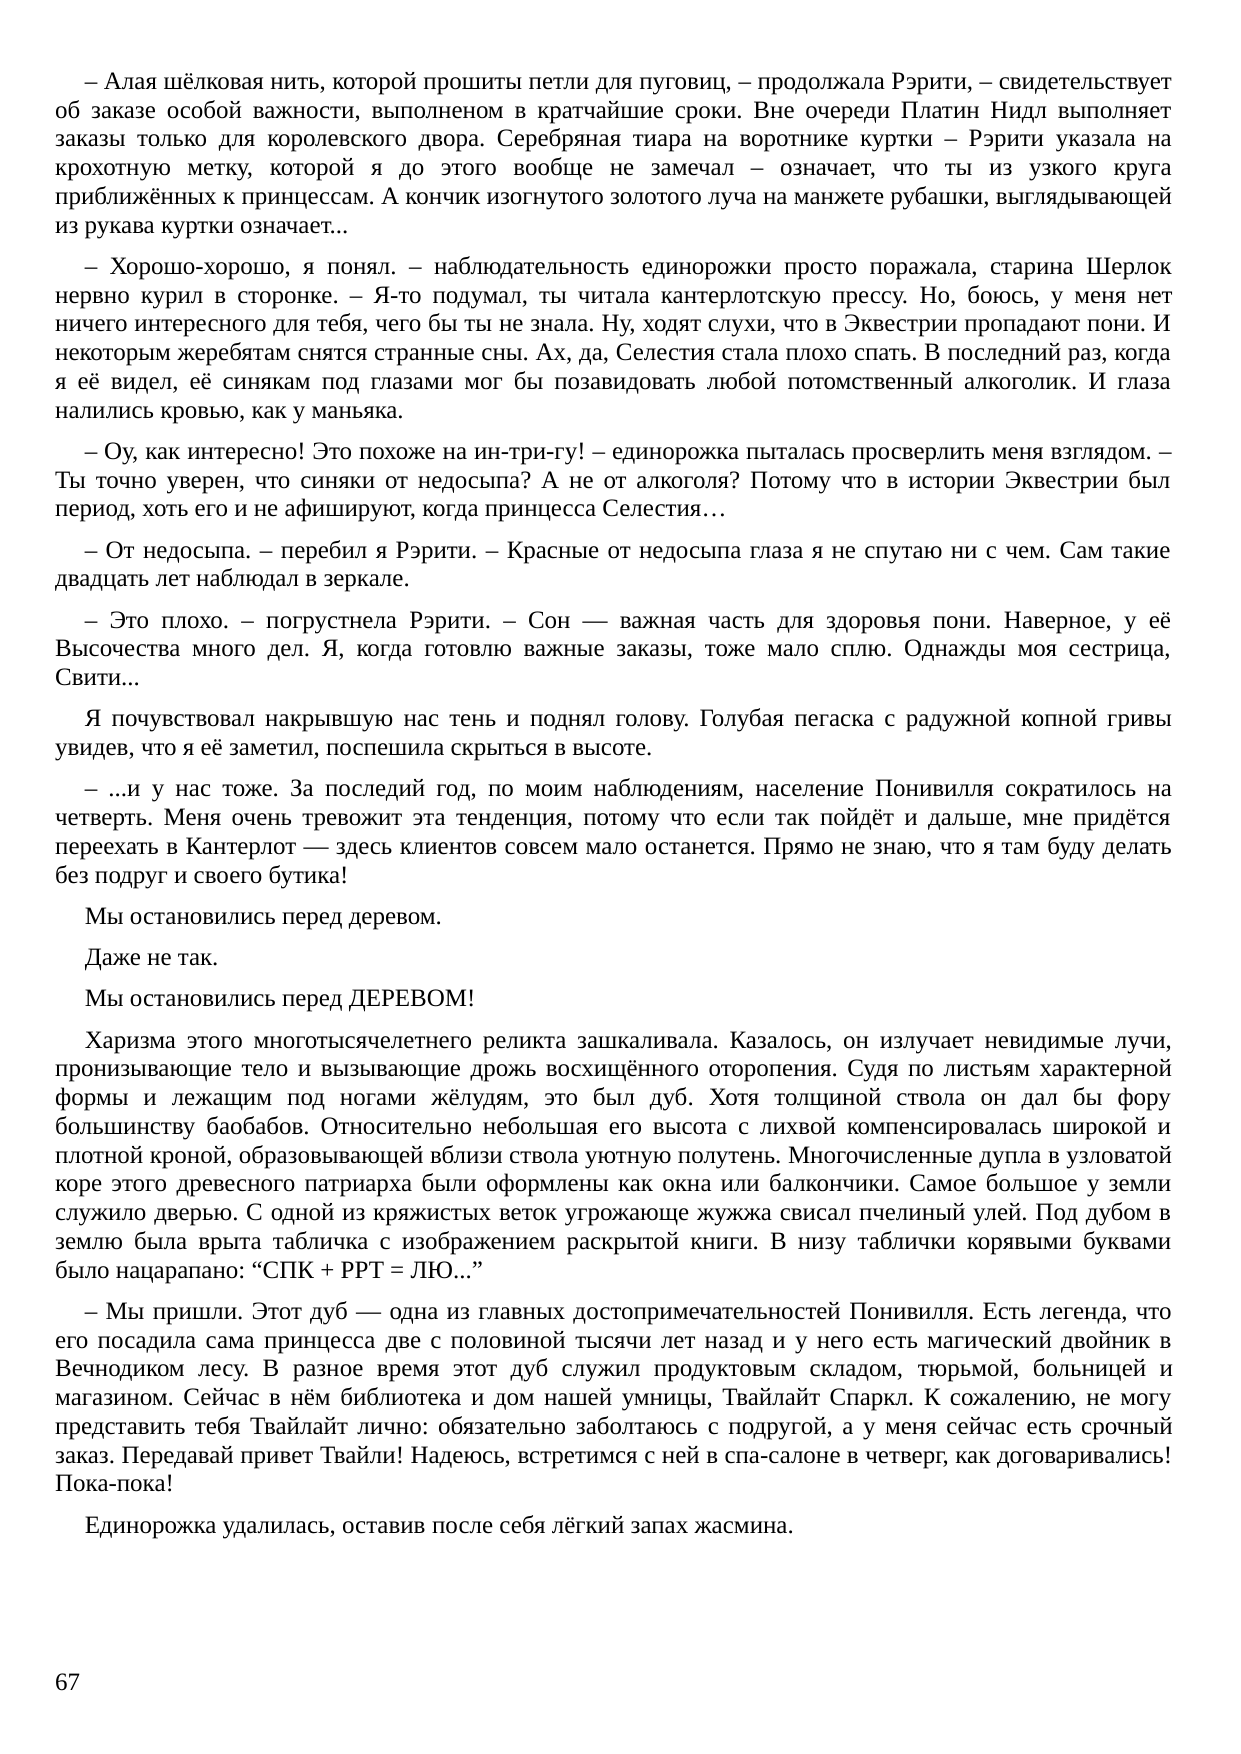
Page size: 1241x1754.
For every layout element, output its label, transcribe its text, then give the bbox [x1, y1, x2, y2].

text Даже не так. [55, 942, 1173, 971]
text Единорожка удалилась, оставив после себя лёгкий запах жасмина. [55, 1510, 1173, 1538]
text – Это плохо. – погрустнела Рэрити. – Сон — важная часть для здоровья пони. Наверное, у её Высочества много дел. Я, когда готовлю важные заказы, тоже мало сплю. Однажды моя сестрица, Свити... [55, 605, 1173, 691]
text – ...и у нас тоже. За последий год, по моим наблюдениям, население Понивилля сократилось на четверть. Меня очень тревожит эта тенденция, потому что если так пойдёт и дальше, мне придётся переехать в Кантерлот — здесь клиентов совсем мало останется. Прямо не знаю, что я там буду делать без подруг и своего бутика! [55, 773, 1173, 888]
text Мы остановились перед деревом. [55, 901, 1173, 930]
text – От недосыпа. – перебил я Рэрити. – Красные от недосыпа глаза я не спутаю ни с чем. Сам такие двадцать лет наблюдал в зеркале. [55, 535, 1173, 592]
text – Мы пришли. Этот дуб — одна из главных достопримечательностей Понивилля. Есть легенда, что его посадила сама принцесса две с половиной тысячи лет назад и у него есть магический двойник в Вечнодиком лесу. В разное время этот дуб служил продуктовым складом, тюрьмой, больницей и магазином. Сейчас в нём библиотека и дом нашей умницы, Твайлайт Спаркл. К сожалению, не могу представить тебя Твайлайт лично: обязательно заболтаюсь с подругой, а у меня сейчас есть срочный заказ. Передавай привет Твайли! Надеюсь, встретимся с ней в спа-салоне в четверг, как договаривались! Пока-пока! [55, 1296, 1173, 1497]
text Мы остановились перед ДЕРЕВОМ! [55, 983, 1173, 1012]
text Я почувствовал накрывшую нас тень и поднял голову. Голубая пегаска с радужной копной гривы увидев, что я её заметил, поспешила скрыться в высоте. [55, 703, 1173, 761]
text Харизма этого многотысячелетнего реликта зашкаливала. Казалось, он излучает невидимые лучи, пронизывающие тело и вызывающие дрожь восхищённого оторопения. Судя по листьям характерной формы и лежащим под ногами жёлудям, это был дуб. Хотя толщиной ствола он дал бы фору большинству баобабов. Относительно небольшая его высота с лихвой компенсировалась широкой и плотной кроной, образовывающей вблизи ствола уютную полутень. Многочисленные дупла в узловатой коре этого древесного патриарха были оформлены как окна или балкончики. Самое большое у земли служило дверью. С одной из кряжистых веток угрожающе жужжа свисал пчелиный улей. Под дубом в землю была врыта табличка с изображением раскрытой книги. В низу таблички корявыми буквами было нацарапано: “СПК + РРТ = ЛЮ...” [55, 1025, 1173, 1283]
text – Хорошо-хорошо, я понял. – наблюдательность единорожки просто поражала, старина Шерлок нервно курил в сторонке. – Я-то подумал, ты читала кантерлотскую прессу. Но, боюсь, у меня нет ничего интересного для тебя, чего бы ты не знала. Ну, ходят слухи, что в Эквестрии пропадают пони. И некоторым жеребятам снятся странные сны. Ах, да, Селестия стала плохо спать. В последний раз, когда я её видел, её синякам под глазами мог бы позавидовать любой потомственный алкоголик. И глаза налились кровью, как у маньяка. [55, 251, 1173, 423]
text – Алая шёлковая нить, которой прошиты петли для пуговиц, – продолжала Рэрити, – свидетельствует об заказе особой важности, выполненом в кратчайшие сроки. Вне очереди Платин Нидл выполняет заказы только для королевского двора. Серебряная тиара на воротнике куртки – Рэрити указала на крохотную метку, которой я до этого вообще не замечал – означает, что ты из узкого круга приближённых к принцессам. А кончик изогнутого золотого луча на манжете рубашки, выглядывающей из рукава куртки означает... [55, 66, 1173, 238]
text – Оу, как интересно! Это похоже на ин-три-гу! – единорожка пыталась просверлить меня взглядом. – Ты точно уверен, что синяки от недосыпа? А не от алкоголя? Потому что в истории Эквестрии был период, хоть его и не афишируют, когда принцесса Селестия… [55, 436, 1173, 522]
